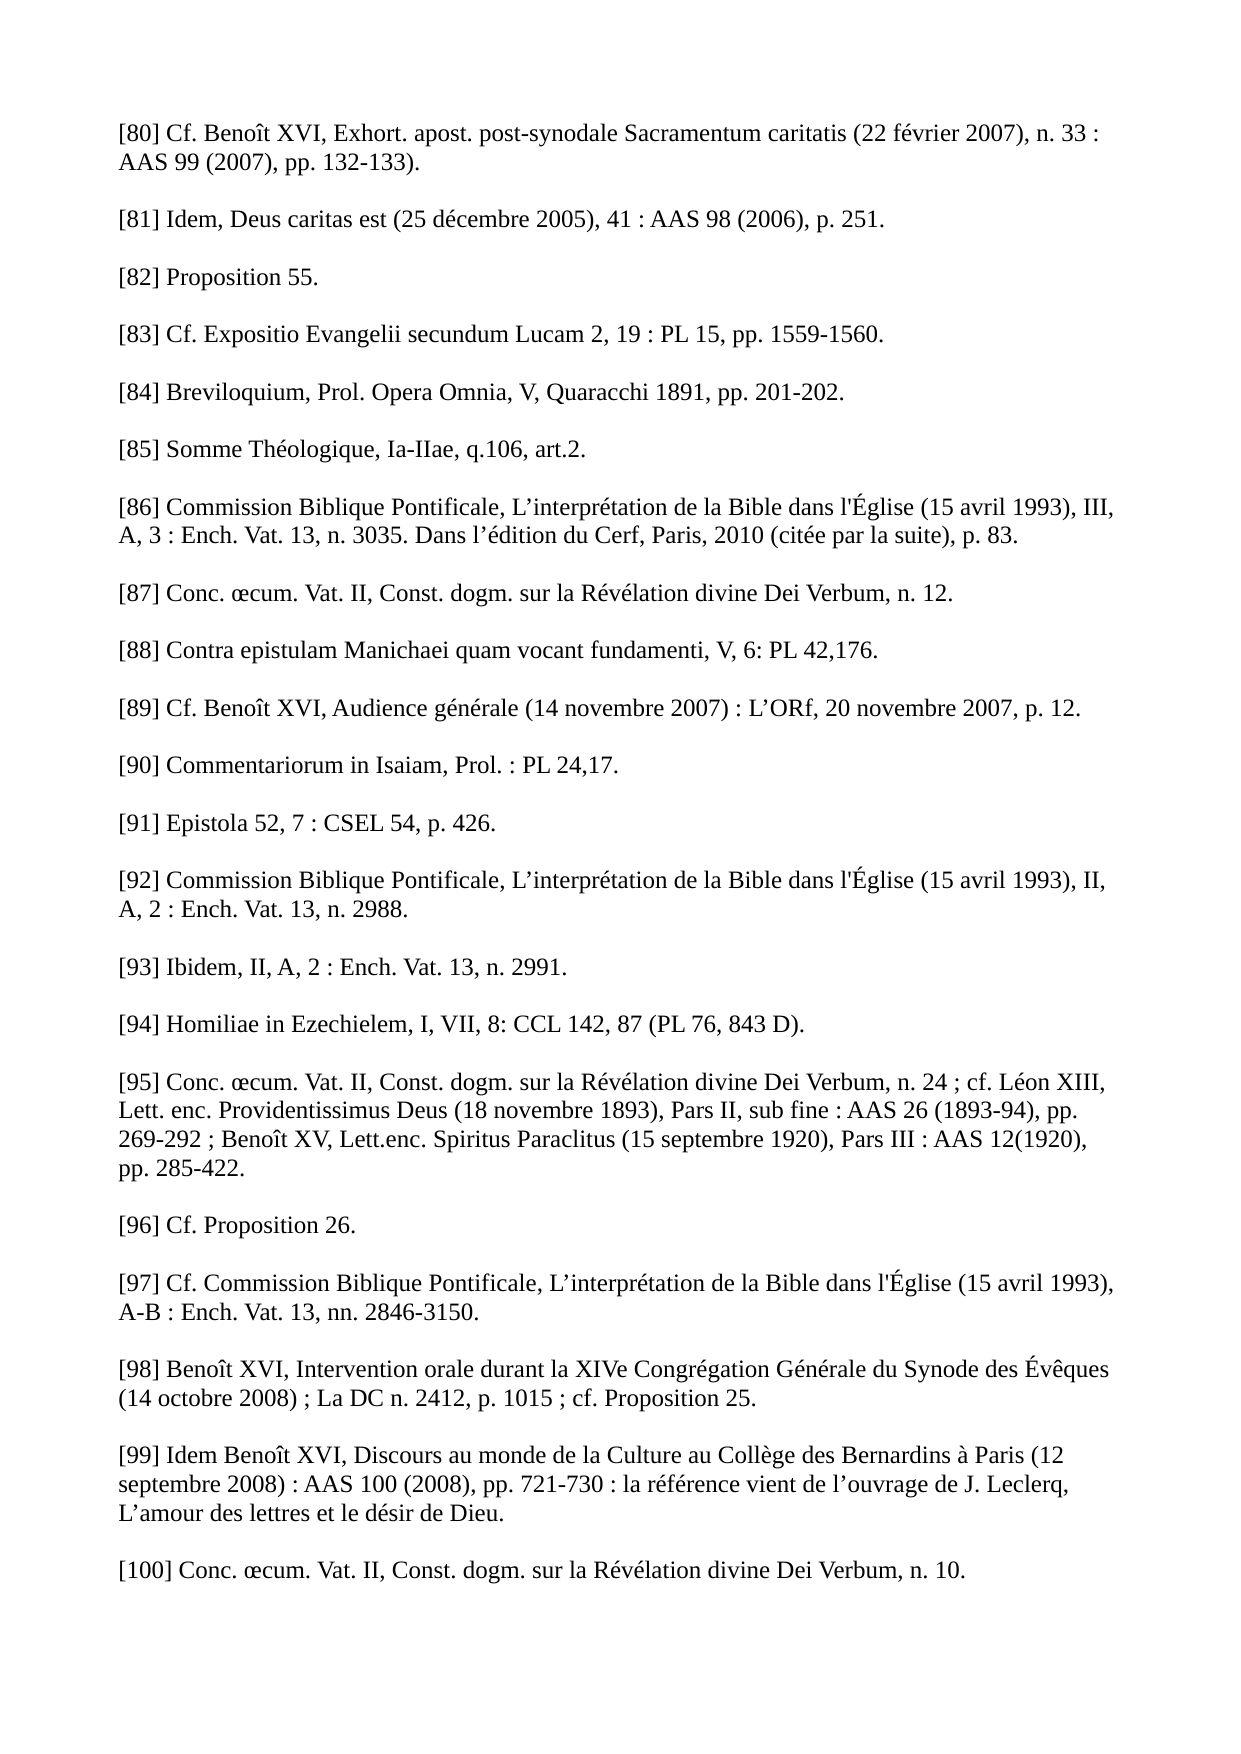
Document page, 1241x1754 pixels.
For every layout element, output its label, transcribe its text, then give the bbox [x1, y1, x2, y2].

text [92] Commission Biblique Pontificale, L’interprétation de la Bible dans l'Église (15 avril 1993), II, A, 2 : Ench. Vat. 13, n. 2988. [118, 866, 1122, 923]
text [83] Cf. Expositio Evangelii secundum Lucam 2, 19 : PL 15, pp. 1559-1560. [118, 319, 1122, 348]
text [85] Somme Théologique, Ia-IIae, q.106, art.2. [118, 434, 1122, 463]
text [86] Commission Biblique Pontificale, L’interprétation de la Bible dans l'Église (15 avril 1993), III, A, 3 : Ench. Vat. 13, n. 3035. Dans l’édition du Cerf, Paris, 2010 (citée par la suite), p. 83. [118, 492, 1122, 549]
text [96] Cf. Proposition 26. [118, 1211, 1122, 1239]
text [95] Conc. œcum. Vat. II, Const. dogm. sur la Révélation divine Dei Verbum, n. 24 ; cf. Léon XIII, Lett. enc. Providentissimus Deus (18 novembre 1893), Pars II, sub fine : AAS 26 (1893-94), pp. 269-292 ; Benoît XV, Lett.enc. Spiritus Paraclitus (15 septembre 1920), Pars III : AAS 12(1920), pp. 285-422. [118, 1067, 1122, 1182]
text [81] Idem, Deus caritas est (25 décembre 2005), 41 : AAS 98 (2006), p. 251. [118, 204, 1122, 233]
text [93] Ibidem, II, A, 2 : Ench. Vat. 13, n. 2991. [118, 952, 1122, 981]
text [90] Commentariorum in Isaiam, Prol. : PL 24,17. [118, 751, 1122, 779]
text [84] Breviloquium, Prol. Opera Omnia, V, Quaracchi 1891, pp. 201-202. [118, 377, 1122, 406]
text [87] Conc. œcum. Vat. II, Const. dogm. sur la Révélation divine Dei Verbum, n. 12. [118, 578, 1122, 607]
text [99] Idem Benoît XVI, Discours au monde de la Culture au Collège des Bernardins à Paris (12 septembre 2008) : AAS 100 (2008), pp. 721-730 : la référence vient de l’ouvrage de J. Leclerq, L’amour des lettres et le désir de Dieu. [118, 1441, 1122, 1527]
text [88] Contra epistulam Manichaei quam vocant fundamenti, V, 6: PL 42,176. [118, 636, 1122, 664]
text [80] Cf. Benoît XVI, Exhort. apost. post-synodale Sacramentum caritatis (22 février 2007), n. 33 : AAS 99 (2007), pp. 132-133). [118, 118, 1122, 176]
text [82] Proposition 55. [118, 262, 1122, 291]
text [98] Benoît XVI, Intervention orale durant la XIVe Congrégation Générale du Synode des Évêques (14 octobre 2008) ; La DC n. 2412, p. 1015 ; cf. Proposition 25. [118, 1354, 1122, 1412]
text [89] Cf. Benoît XVI, Audience générale (14 novembre 2007) : L’ORf, 20 novembre 2007, p. 12. [118, 693, 1122, 722]
text [91] Epistola 52, 7 : CSEL 54, p. 426. [118, 808, 1122, 837]
text [97] Cf. Commission Biblique Pontificale, L’interprétation de la Bible dans l'Église (15 avril 1993), A-B : Ench. Vat. 13, nn. 2846-3150. [118, 1268, 1122, 1326]
text [100] Conc. œcum. Vat. II, Const. dogm. sur la Révélation divine Dei Verbum, n. 10. [118, 1556, 1122, 1584]
text [94] Homiliae in Ezechielem, I, VII, 8: CCL 142, 87 (PL 76, 843 D). [118, 1009, 1122, 1038]
